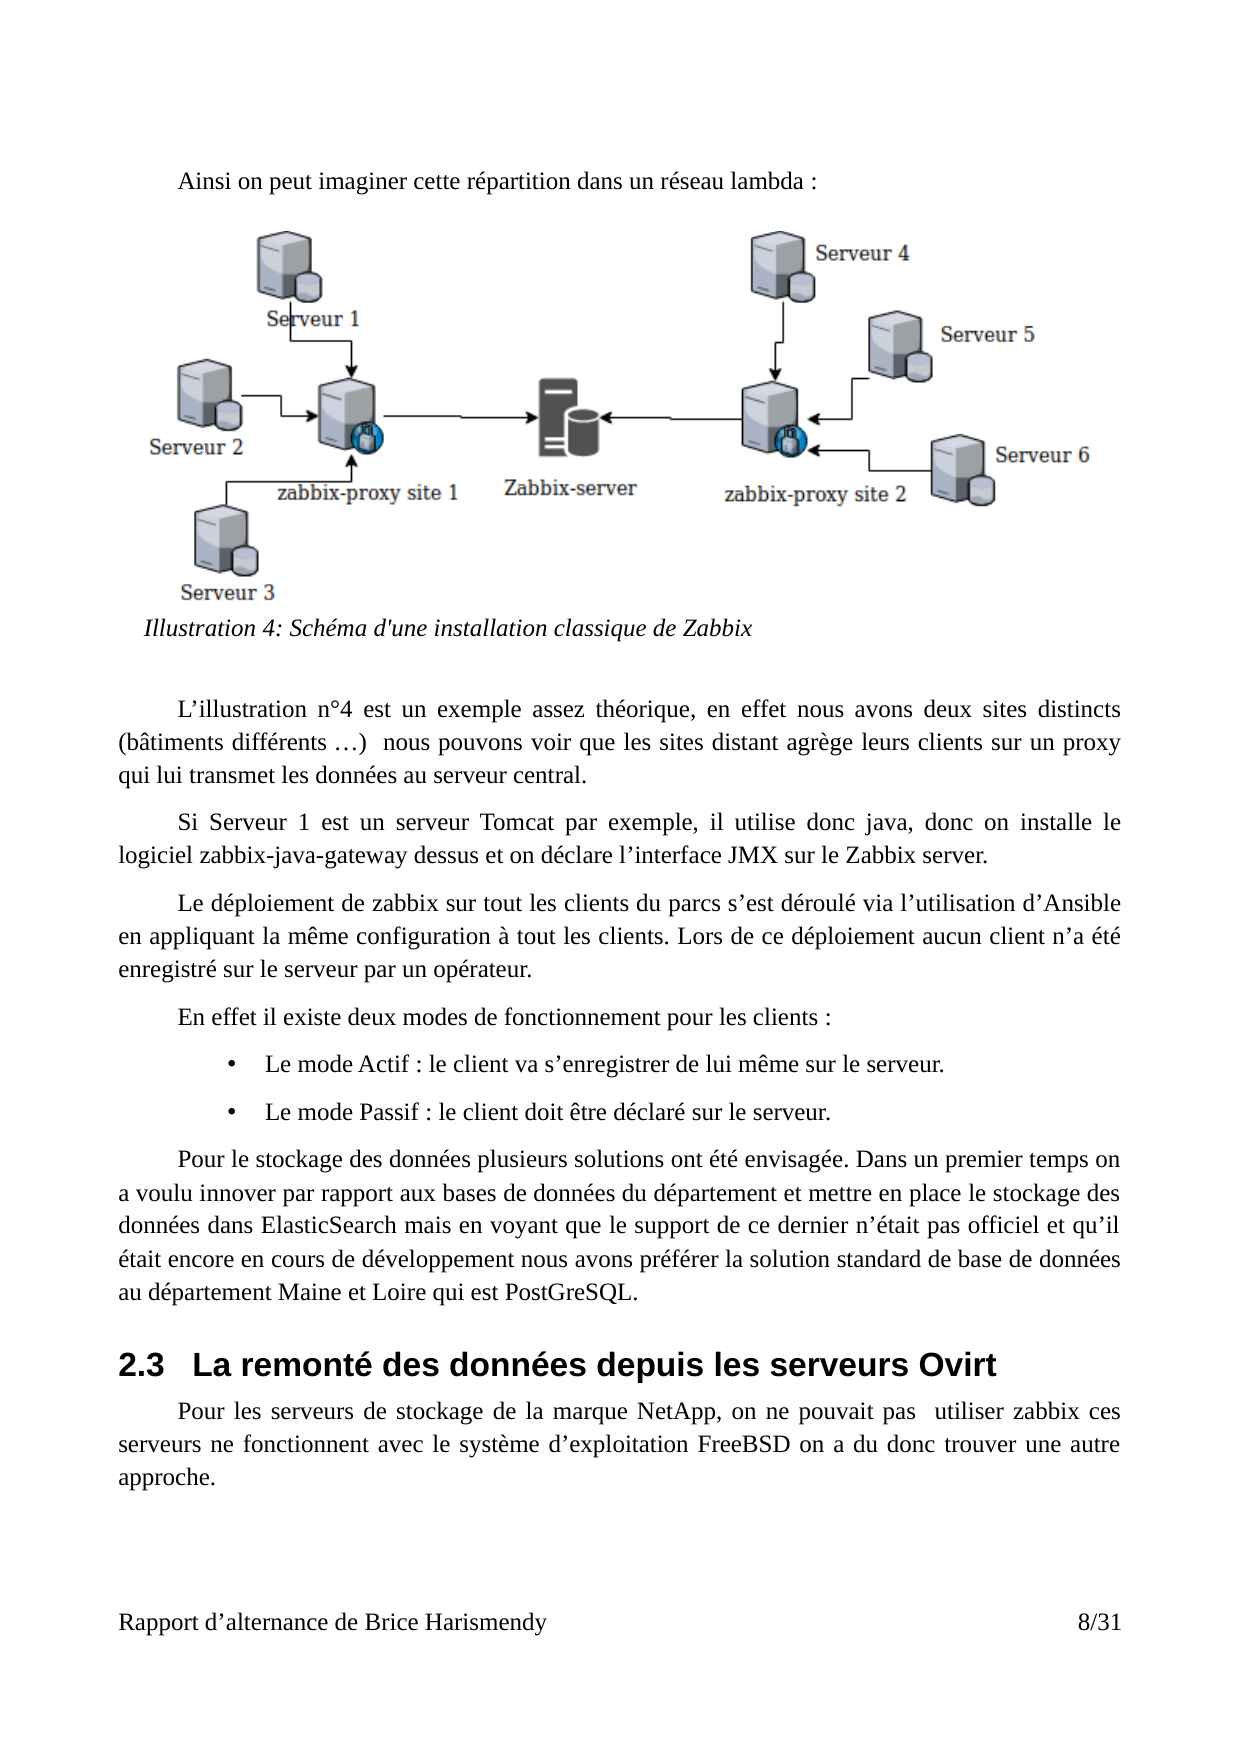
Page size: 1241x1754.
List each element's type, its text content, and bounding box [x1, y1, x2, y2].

text En effet il existe deux modes de fonctionnement pour les clients : [118, 1002, 1122, 1031]
list Le mode Actif : le client va s’enregistrer de lui même sur le serveur. [227, 1049, 1122, 1078]
list Le mode Passif : le client doit être déclaré sur le serveur. [227, 1097, 1122, 1126]
text Ainsi on peut imaginer cette répartition dans un réseau lambda : [118, 166, 1122, 194]
text Si Serveur 1 est un serveur Tomcat par exemple, il utilise donc java, donc on installe le logiciel zabbix-java-gateway dessus et on déclare l’interface JMX sur le Zabbix server. [118, 807, 1122, 869]
text Le déploiement de zabbix sur tout les clients du parcs s’est déroulé via l’utilisation d’Ansible en appliquant la même configuration à tout les clients. Lors de ce déploiement aucun client n’a été enregistré sur le serveur par un opérateur. [118, 888, 1122, 983]
text Illustration 4: Schéma d'une installation classique de Zabbix [143, 608, 1097, 642]
text Pour les serveurs de stockage de la marque NetApp, on ne pouvait pas utiliser zabbix ces serveurs ne fonctionnent avec le système d’exploitation FreeBSD on a du donc trouver une autre approche. [118, 1396, 1122, 1491]
subtitle La remonté des données depuis les serveurs Ovirt [118, 1345, 1122, 1384]
picture [143, 231, 1097, 608]
text Pour le stockage des données plusieurs solutions ont été envisagée. Dans un premier temps on a voulu innover par rapport aux bases de données du département et mettre en place le stockage des données dans ElasticSearch mais en voyant que le support de ce dernier n’était pas officiel et qu’il était encore en cours de développement nous avons préférer la solution standard de base de données au département Maine et Loire qui est PostGreSQL. [118, 1144, 1122, 1305]
text L’illustration n°4 est un exemple assez théorique, en effet nous avons deux sites distincts (bâtiments différents …) nous pouvons voir que les sites distant agrège leurs clients sur un proxy qui lui transmet les données au serveur central. [118, 694, 1122, 789]
